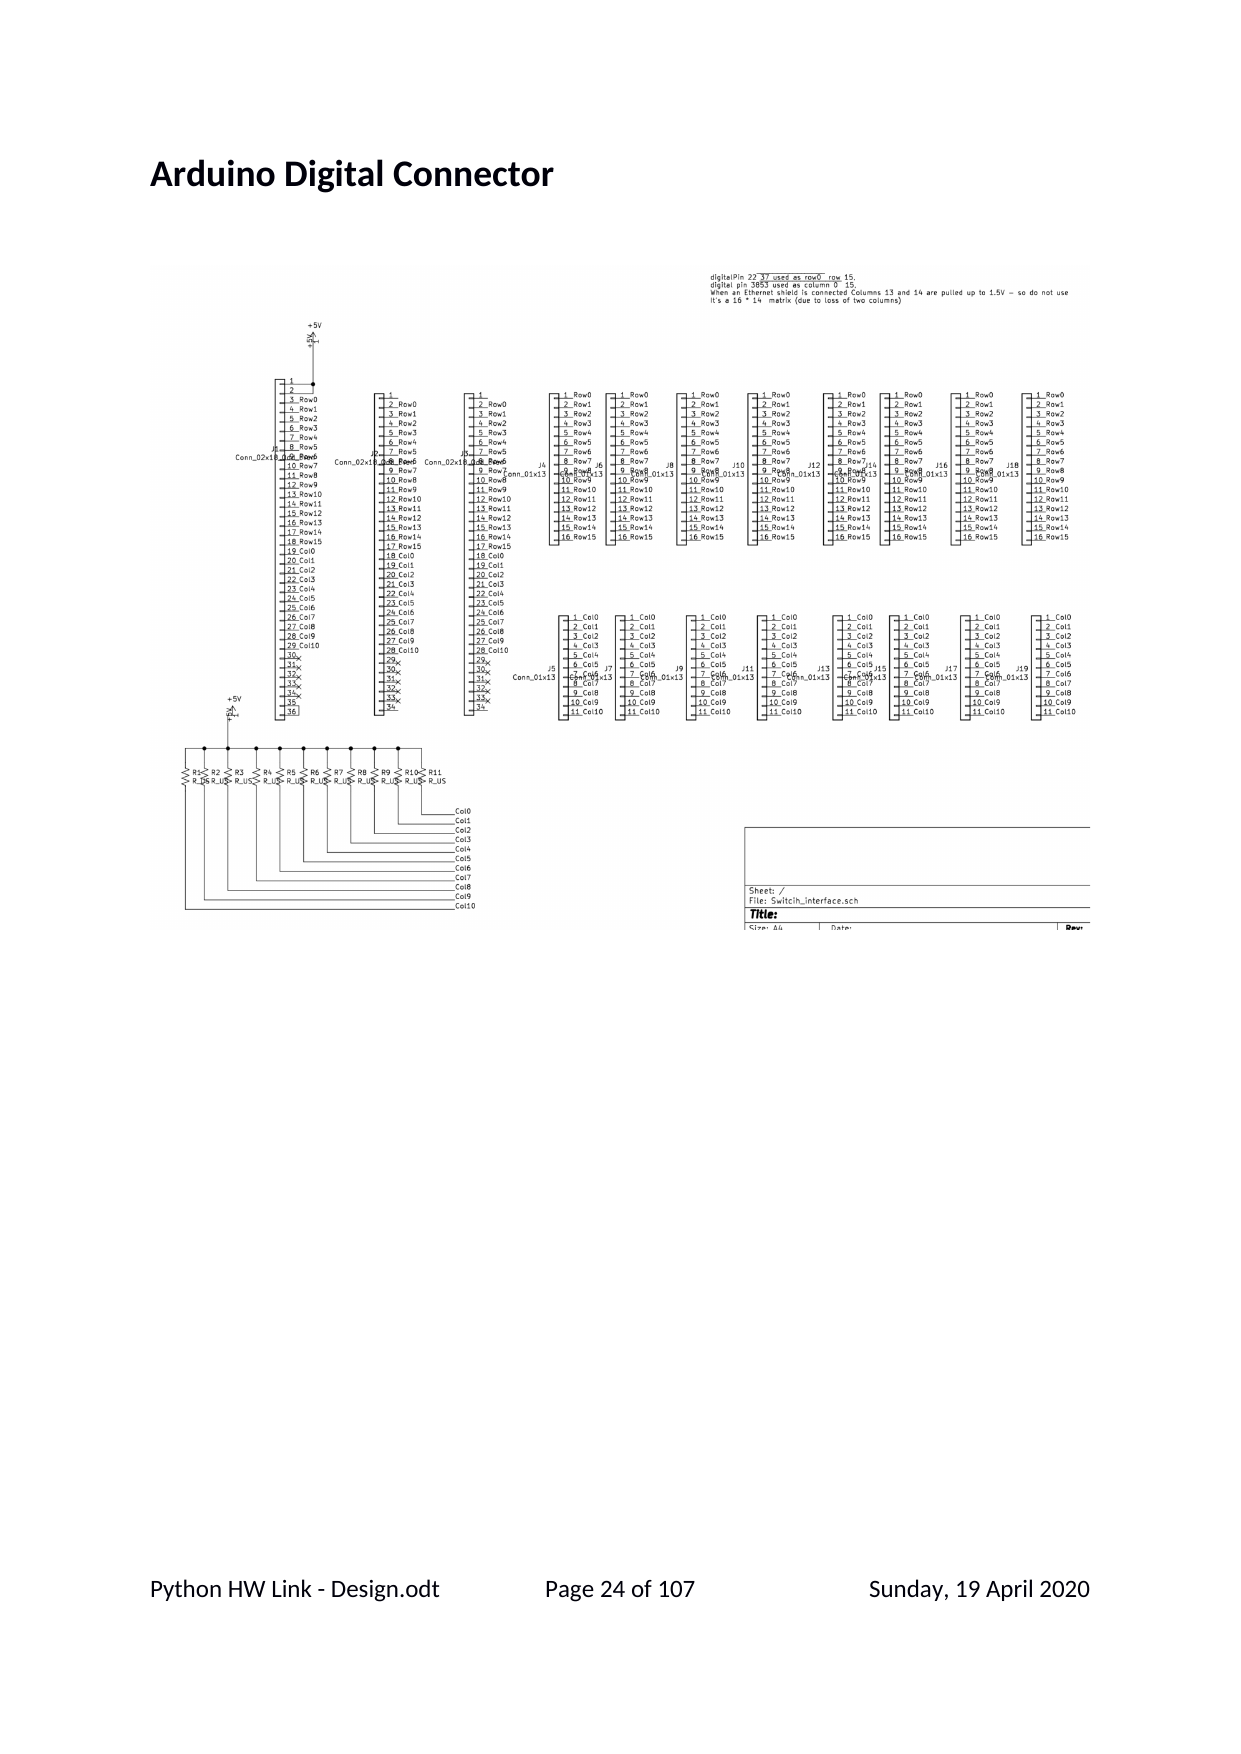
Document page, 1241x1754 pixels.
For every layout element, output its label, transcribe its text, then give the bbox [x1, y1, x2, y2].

picture [150, 265, 1091, 930]
subtitle Arduino Digital Connector [150, 150, 1090, 196]
